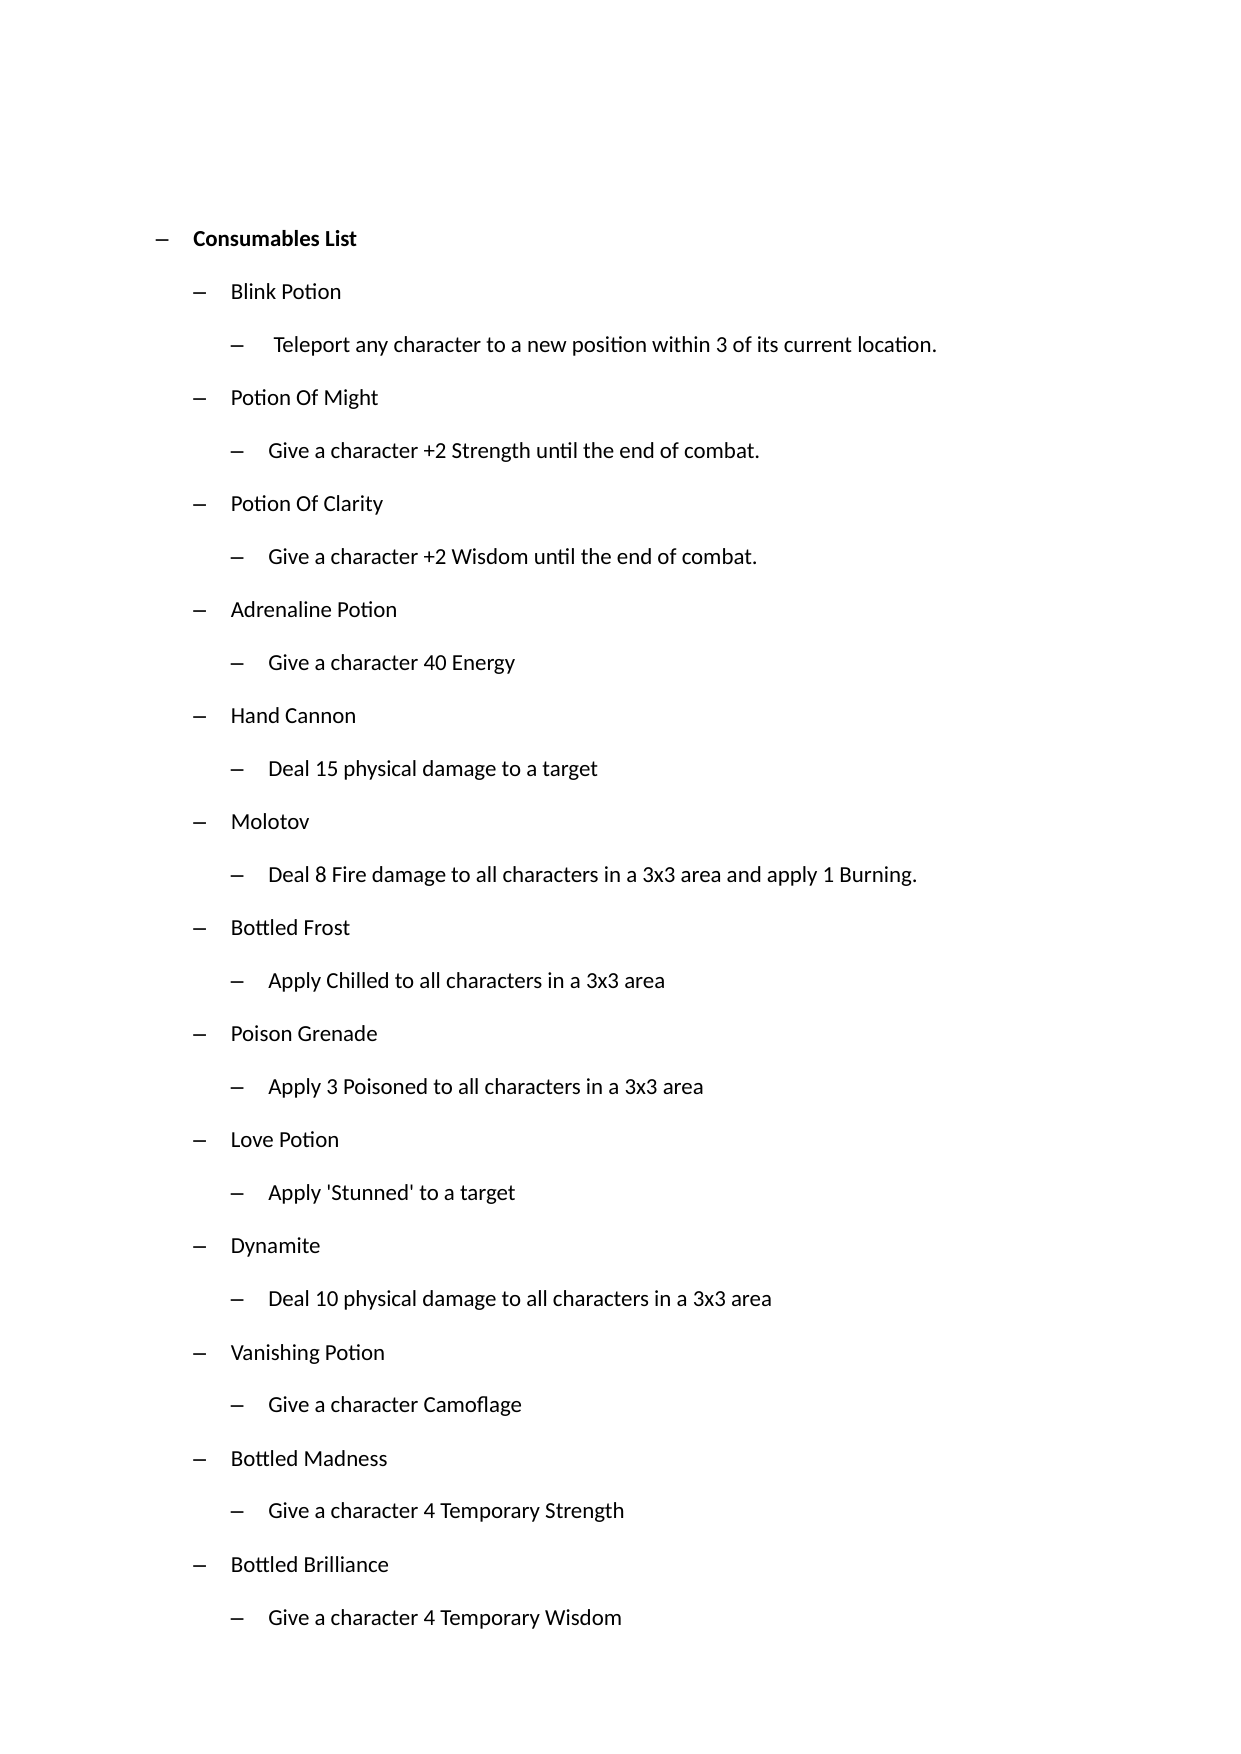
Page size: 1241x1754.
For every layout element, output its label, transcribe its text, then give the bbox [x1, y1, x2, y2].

list Teleport any character to a new position within 3 of its current location. [231, 330, 1122, 358]
list Poison Grenade [193, 1019, 1122, 1047]
list Deal 10 physical damage to all characters in a 3x3 area [231, 1284, 1122, 1313]
list Give a character +2 Wisdom until the end of combat. [231, 542, 1122, 570]
list Adrenaline Potion [193, 595, 1122, 623]
list Give a character 40 Energy [231, 648, 1122, 676]
list Apply 'Stunned' to a target [231, 1178, 1122, 1207]
list Molotov [193, 807, 1122, 835]
list Blink Potion [193, 277, 1122, 305]
list Deal 15 physical damage to a target [231, 754, 1122, 782]
list Apply Chilled to all characters in a 3x3 area [231, 966, 1122, 994]
list Deal 8 Fire damage to all characters in a 3x3 area and apply 1 Burning. [231, 860, 1122, 888]
list Give a character +2 Strength until the end of combat. [231, 436, 1122, 464]
list Vanishing Potion [193, 1338, 1122, 1366]
list Give a character 4 Temporary Strength [231, 1497, 1122, 1525]
list Love Potion [193, 1126, 1122, 1153]
list Consumables List [156, 224, 1122, 252]
list Dynamite [193, 1232, 1122, 1259]
list Apply 3 Poisoned to all characters in a 3x3 area [231, 1072, 1122, 1101]
list Potion Of Clarity [193, 489, 1122, 517]
list Give a character 4 Temporary Wisdom [231, 1603, 1122, 1631]
list Give a character Camoflage [231, 1391, 1122, 1419]
list Bottled Brilliance [193, 1550, 1122, 1578]
list Potion Of Might [193, 383, 1122, 411]
list Bottled Frost [193, 913, 1122, 941]
list Bottled Madness [193, 1444, 1122, 1472]
list Hand Cannon [193, 701, 1122, 729]
